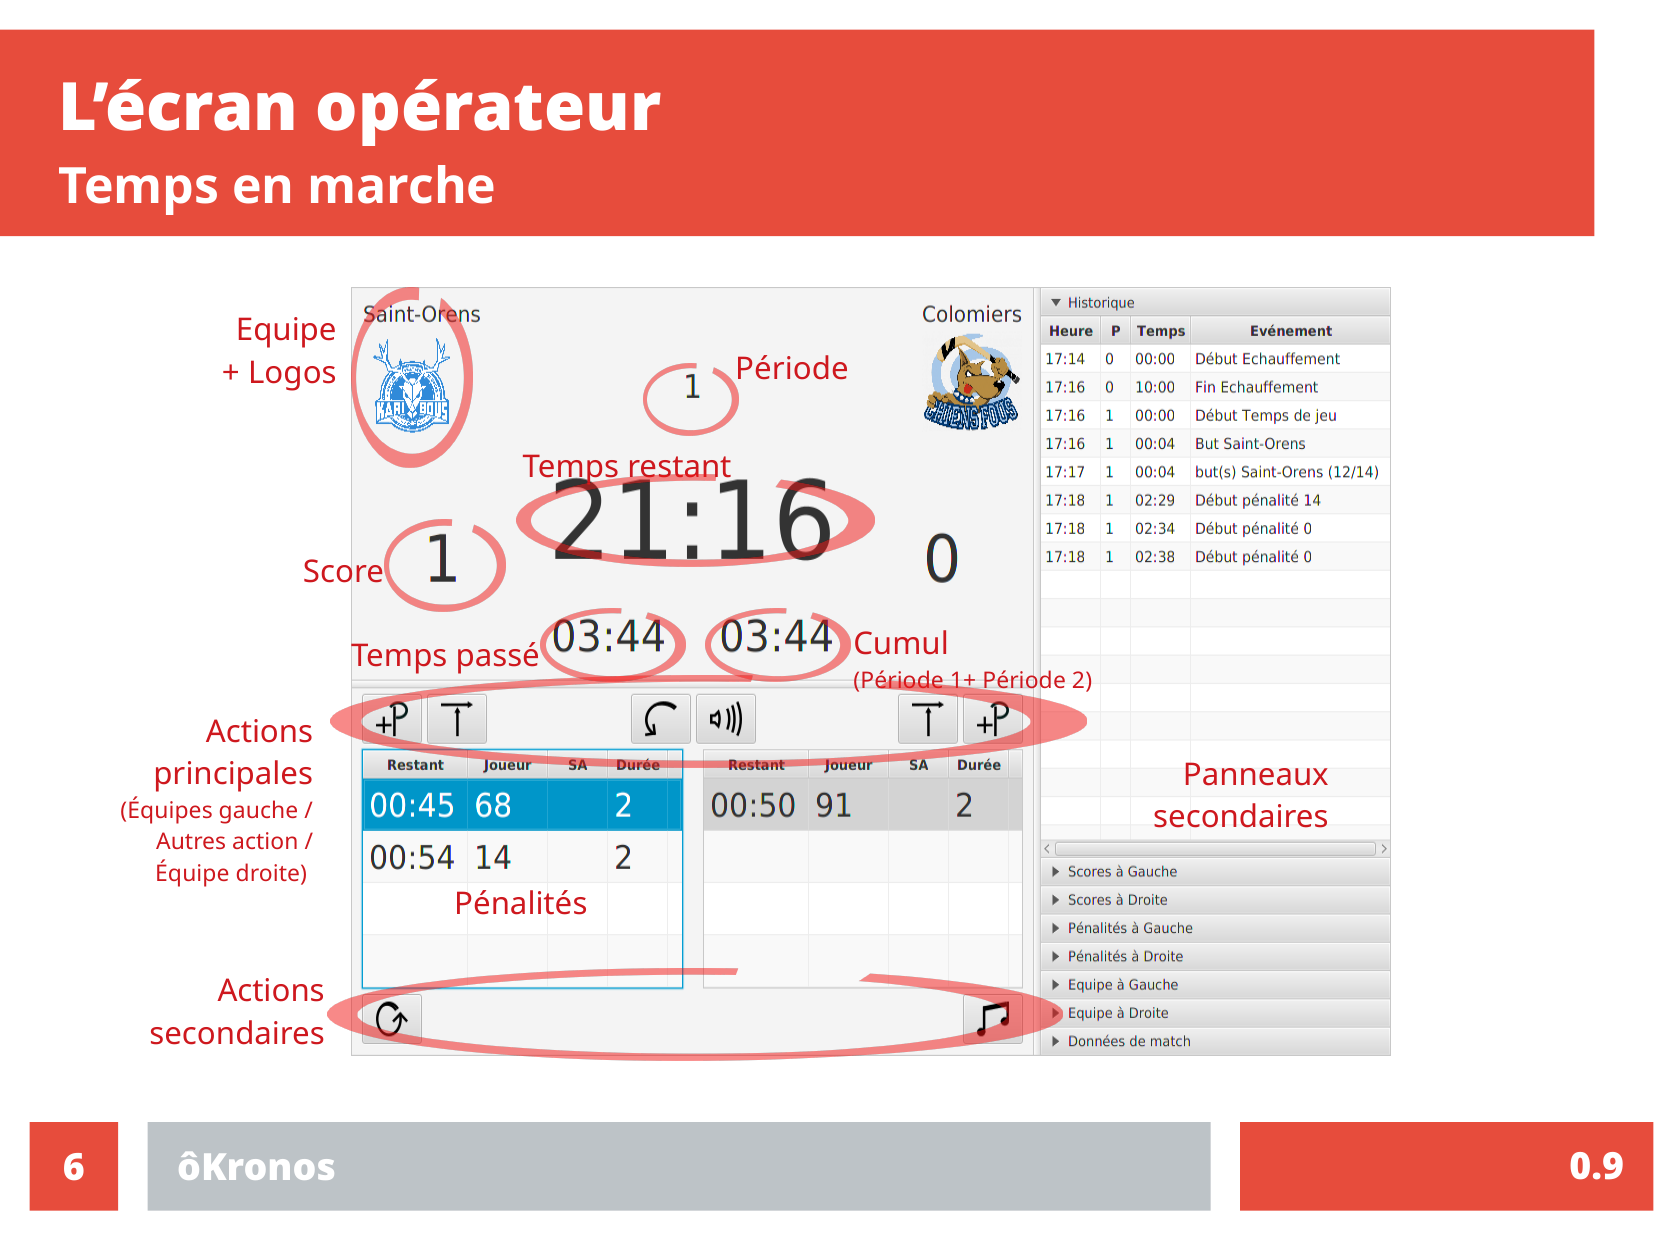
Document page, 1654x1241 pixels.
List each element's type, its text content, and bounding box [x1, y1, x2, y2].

text_box Période [720, 338, 898, 390]
title L’écran opérateur Temps en marche [59, 59, 1595, 207]
text_box Cumul (Période 1+ Période 2) [851, 614, 1193, 693]
text_box Temps restant [507, 437, 863, 503]
text_box Actions principales (Équipes gauche / Autres action / Équipe droite) [79, 701, 328, 869]
text_box Panneaux secondaires [1095, 744, 1344, 839]
text_box Pénalités [401, 874, 603, 962]
text_box Score [257, 541, 384, 607]
picture [327, 287, 1391, 1061]
text_box Equipe + Logos [162, 299, 351, 395]
text_box Temps passé [200, 625, 540, 692]
text_box Actions secondaires [91, 961, 340, 1056]
